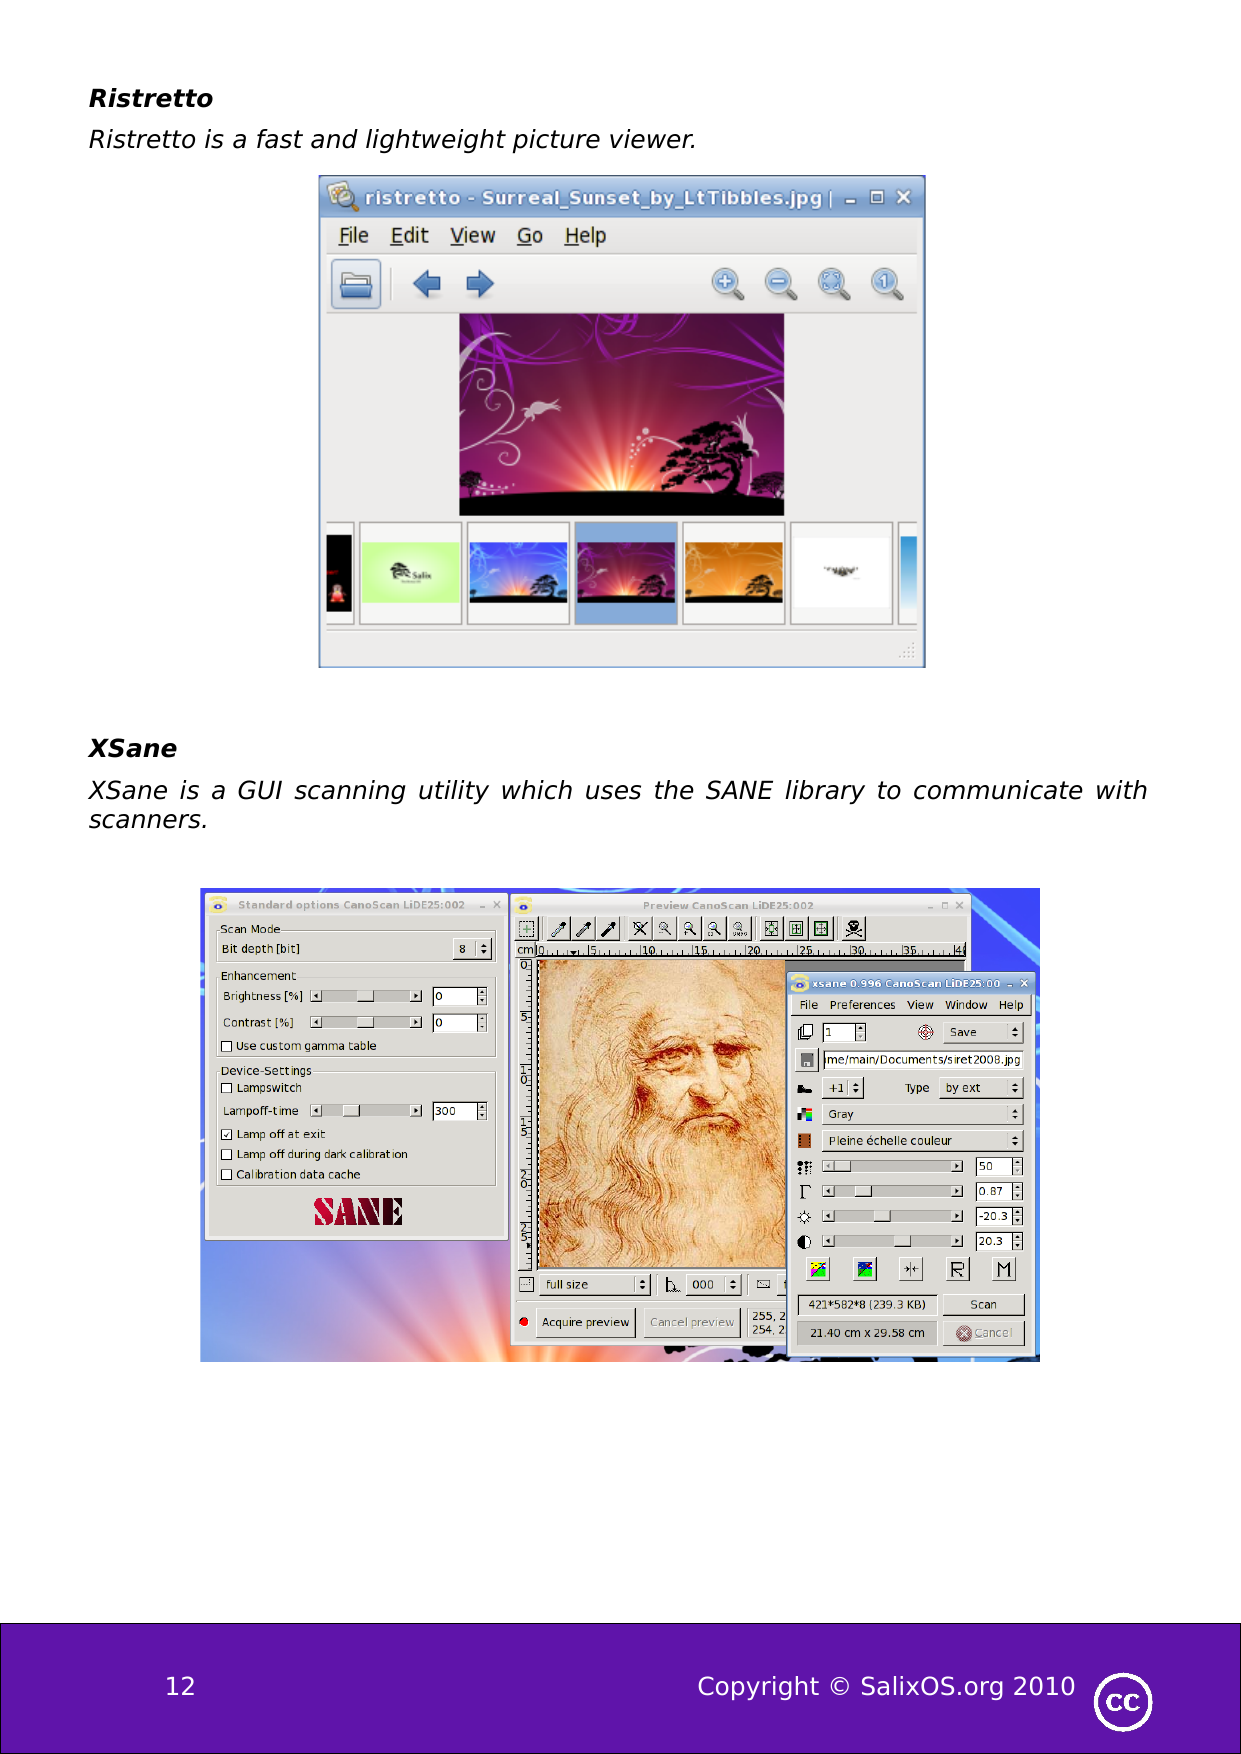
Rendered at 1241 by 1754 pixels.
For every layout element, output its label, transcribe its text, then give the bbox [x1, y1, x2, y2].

picture [318, 175, 926, 668]
text XSane is a GUI scanning utility which uses the SANE library to communicate with scanners. [88, 776, 1152, 834]
picture [200, 888, 1040, 1362]
subtitle Ristretto [88, 84, 1152, 113]
subtitle XSane [88, 734, 1152, 764]
text Ristretto is a fast and lightweight picture viewer. [88, 126, 1152, 155]
picture [1093, 1672, 1153, 1732]
